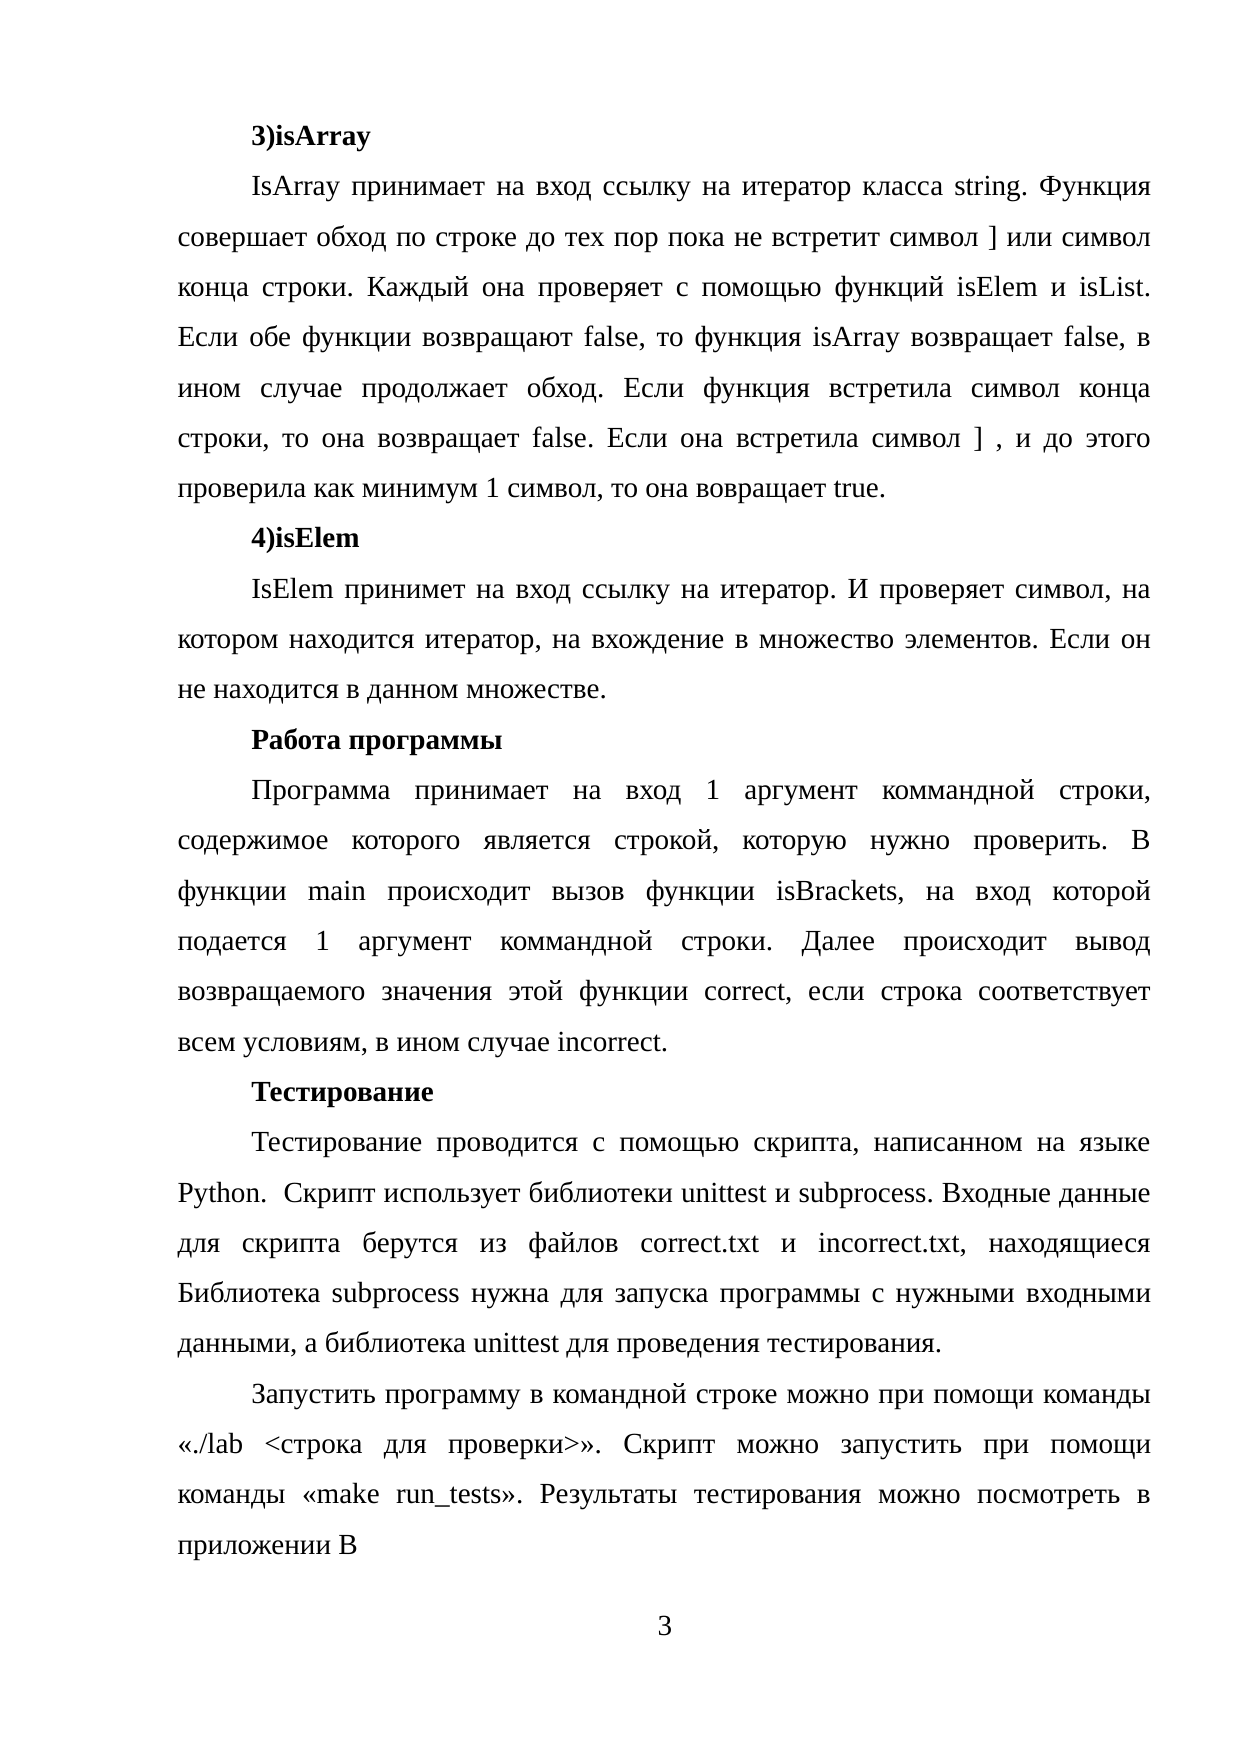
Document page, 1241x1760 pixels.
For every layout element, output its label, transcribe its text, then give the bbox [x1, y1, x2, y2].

text Запустить программу в командной строке можно при помощи команды «./lab <строка для проверки>». Скрипт можно запустить при помощи команды «make run_tests». Результаты тестирования можно посмотреть в приложении В [177, 1376, 1152, 1560]
text 3)isArray [177, 118, 1152, 152]
text Тестирование проводится с помощью скрипта, написанном на языке Python. Скрипт использует библиотеки unittest и subprocess. Входные данные для скрипта берутся из файлов correct.txt и incorrect.txt, находящиеся Библиотека subprocess нужна для запуска программы с нужными входными данными, а библиотека unittest для проведения тестирования. [177, 1124, 1152, 1359]
text IsElem принимет на вход ссылку на итератор. И проверяет символ, на котором находится итератор, на вхождение в множество элементов. Если он не находится в данном множестве. [177, 571, 1152, 705]
text IsArray принимает на вход ссылку на итератор класса string. Функция совершает обход по строке до тех пор пока не встретит символ ] или символ конца строки. Каждый она проверяет с помощью функций isElem и isList. Если обе функции возвращают false, то функция isArray возвращает false, в ином случае продолжает обход. Если функция встретила символ конца строки, то она возвращает false. Если она встретила символ ] , и до этого проверила как минимум 1 символ, то она вовращает true. [177, 168, 1152, 504]
subtitle Тестирование [177, 1074, 1152, 1108]
text Работа программы [177, 722, 1152, 755]
text Программа принимает на вход 1 аргумент коммандной строки, содержимое которого является строкой, которую нужно проверить. В функции main происходит вызов функции isBrackets, на вход которой подается 1 аргумент коммандной строки. Далее происходит вывод возвращаемого значения этой функции correct, если строка соответствует всем условиям, в ином случае incorrect. [177, 772, 1152, 1057]
text 4)isElem [177, 521, 1152, 554]
